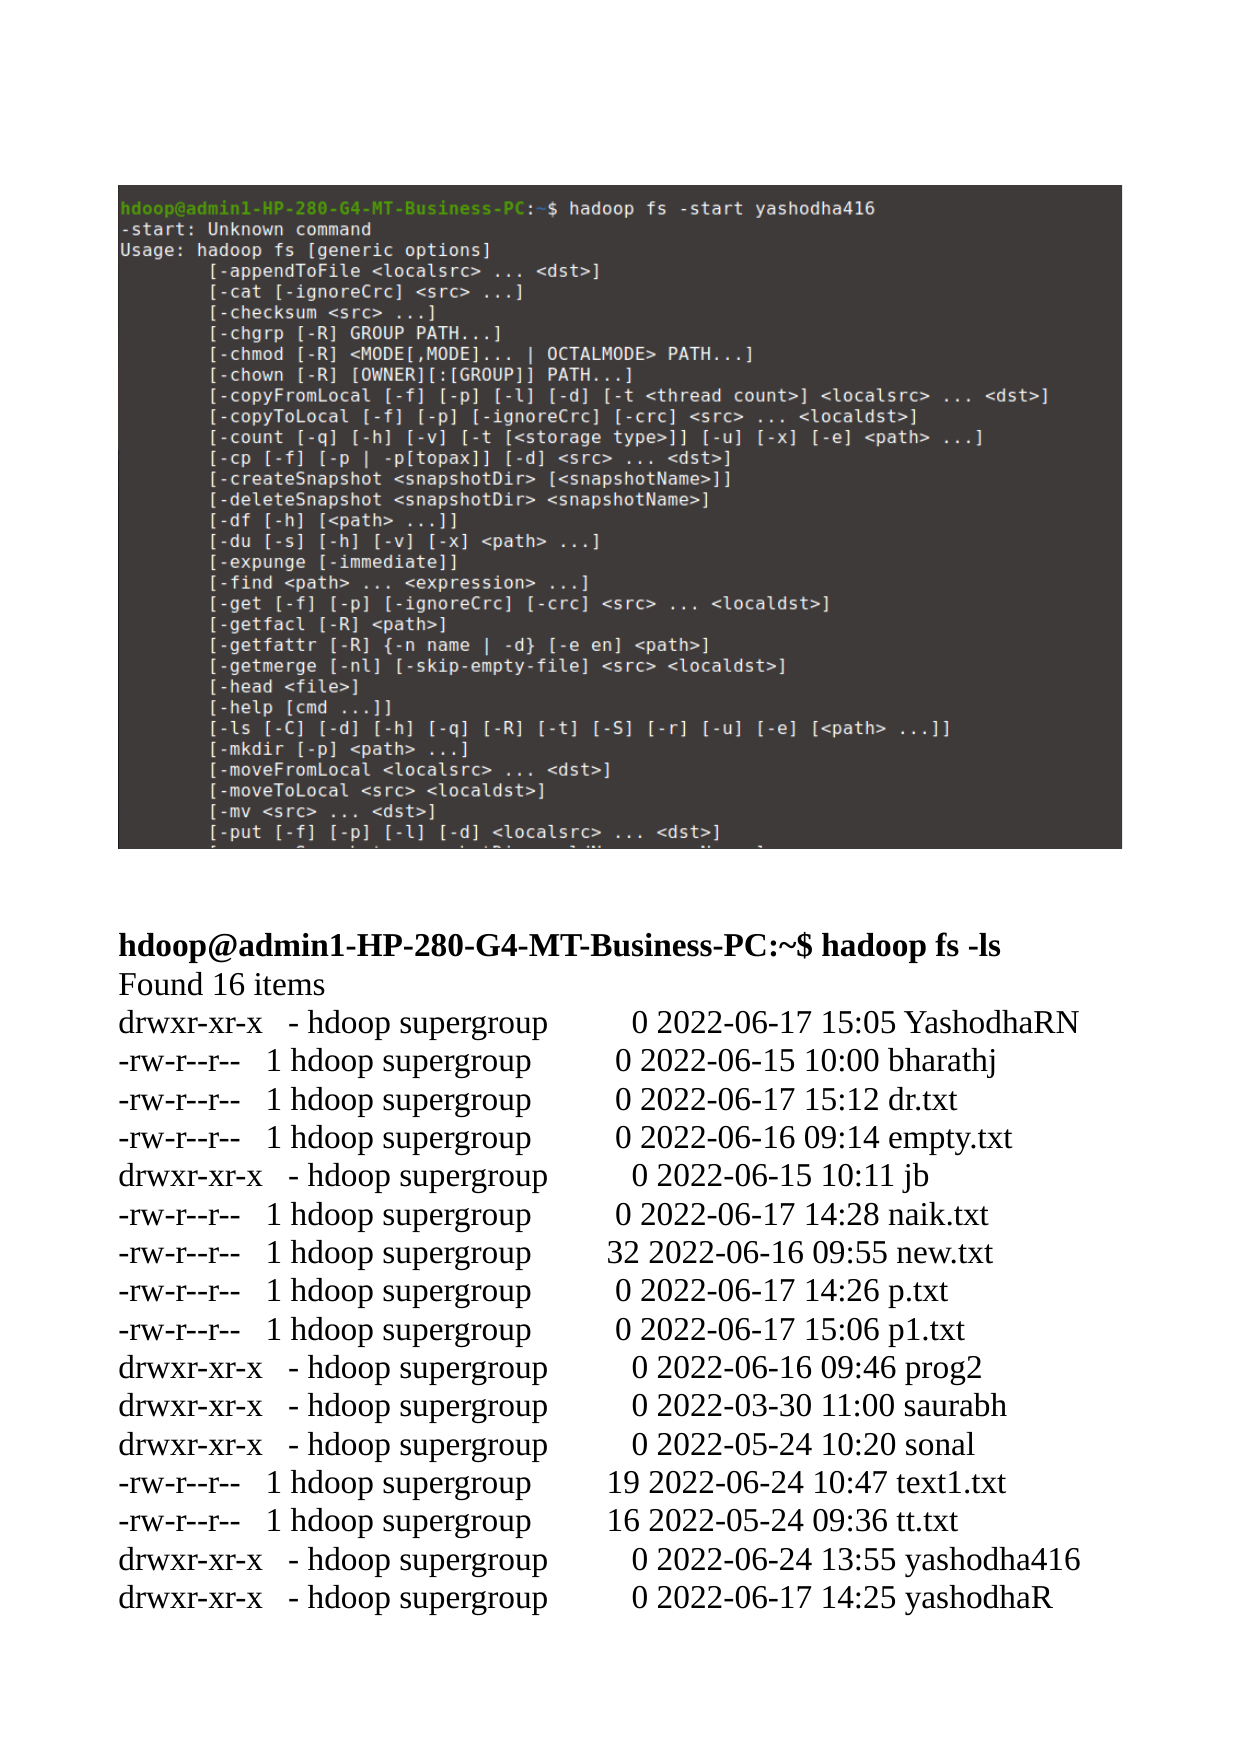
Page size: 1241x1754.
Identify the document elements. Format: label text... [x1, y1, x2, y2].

text drwxr-xr-x - hdoop supergroup 0 2022-06-24 13:55 yashodha416 [118, 1539, 1122, 1577]
text drwxr-xr-x - hdoop supergroup 0 2022-06-15 10:11 jb [118, 1156, 1122, 1194]
text -rw-r--r-- 1 hdoop supergroup 0 2022-06-17 14:28 naik.txt [118, 1194, 1122, 1232]
text -rw-r--r-- 1 hdoop supergroup 0 2022-06-17 14:26 p.txt [118, 1271, 1122, 1309]
text Found 16 items [118, 964, 1122, 1002]
text -rw-r--r-- 1 hdoop supergroup 0 2022-06-17 15:06 p1.txt [118, 1309, 1122, 1347]
text drwxr-xr-x - hdoop supergroup 0 2022-06-16 09:46 prog2 [118, 1347, 1122, 1386]
text -rw-r--r-- 1 hdoop supergroup 32 2022-06-16 09:55 new.txt [118, 1232, 1122, 1271]
text hdoop@admin1-HP-280-G4-MT-Business-PC:~$ hadoop fs -ls [118, 926, 1122, 964]
text drwxr-xr-x - hdoop supergroup 0 2022-03-30 11:00 saurabh [118, 1386, 1122, 1424]
text -rw-r--r-- 1 hdoop supergroup 19 2022-06-24 10:47 text1.txt [118, 1462, 1122, 1501]
text drwxr-xr-x - hdoop supergroup 0 2022-05-24 10:20 sonal [118, 1424, 1122, 1462]
text -rw-r--r-- 1 hdoop supergroup 0 2022-06-16 09:14 empty.txt [118, 1117, 1122, 1156]
text drwxr-xr-x - hdoop supergroup 0 2022-06-17 15:05 YashodhaRN [118, 1002, 1122, 1041]
text drwxr-xr-x - hdoop supergroup 0 2022-06-17 14:25 yashodhaR [118, 1577, 1122, 1616]
text -rw-r--r-- 1 hdoop supergroup 16 2022-05-24 09:36 tt.txt [118, 1501, 1122, 1539]
text -rw-r--r-- 1 hdoop supergroup 0 2022-06-15 10:00 bharathj [118, 1041, 1122, 1079]
text -rw-r--r-- 1 hdoop supergroup 0 2022-06-17 15:12 dr.txt [118, 1079, 1122, 1117]
picture [118, 185, 1123, 849]
